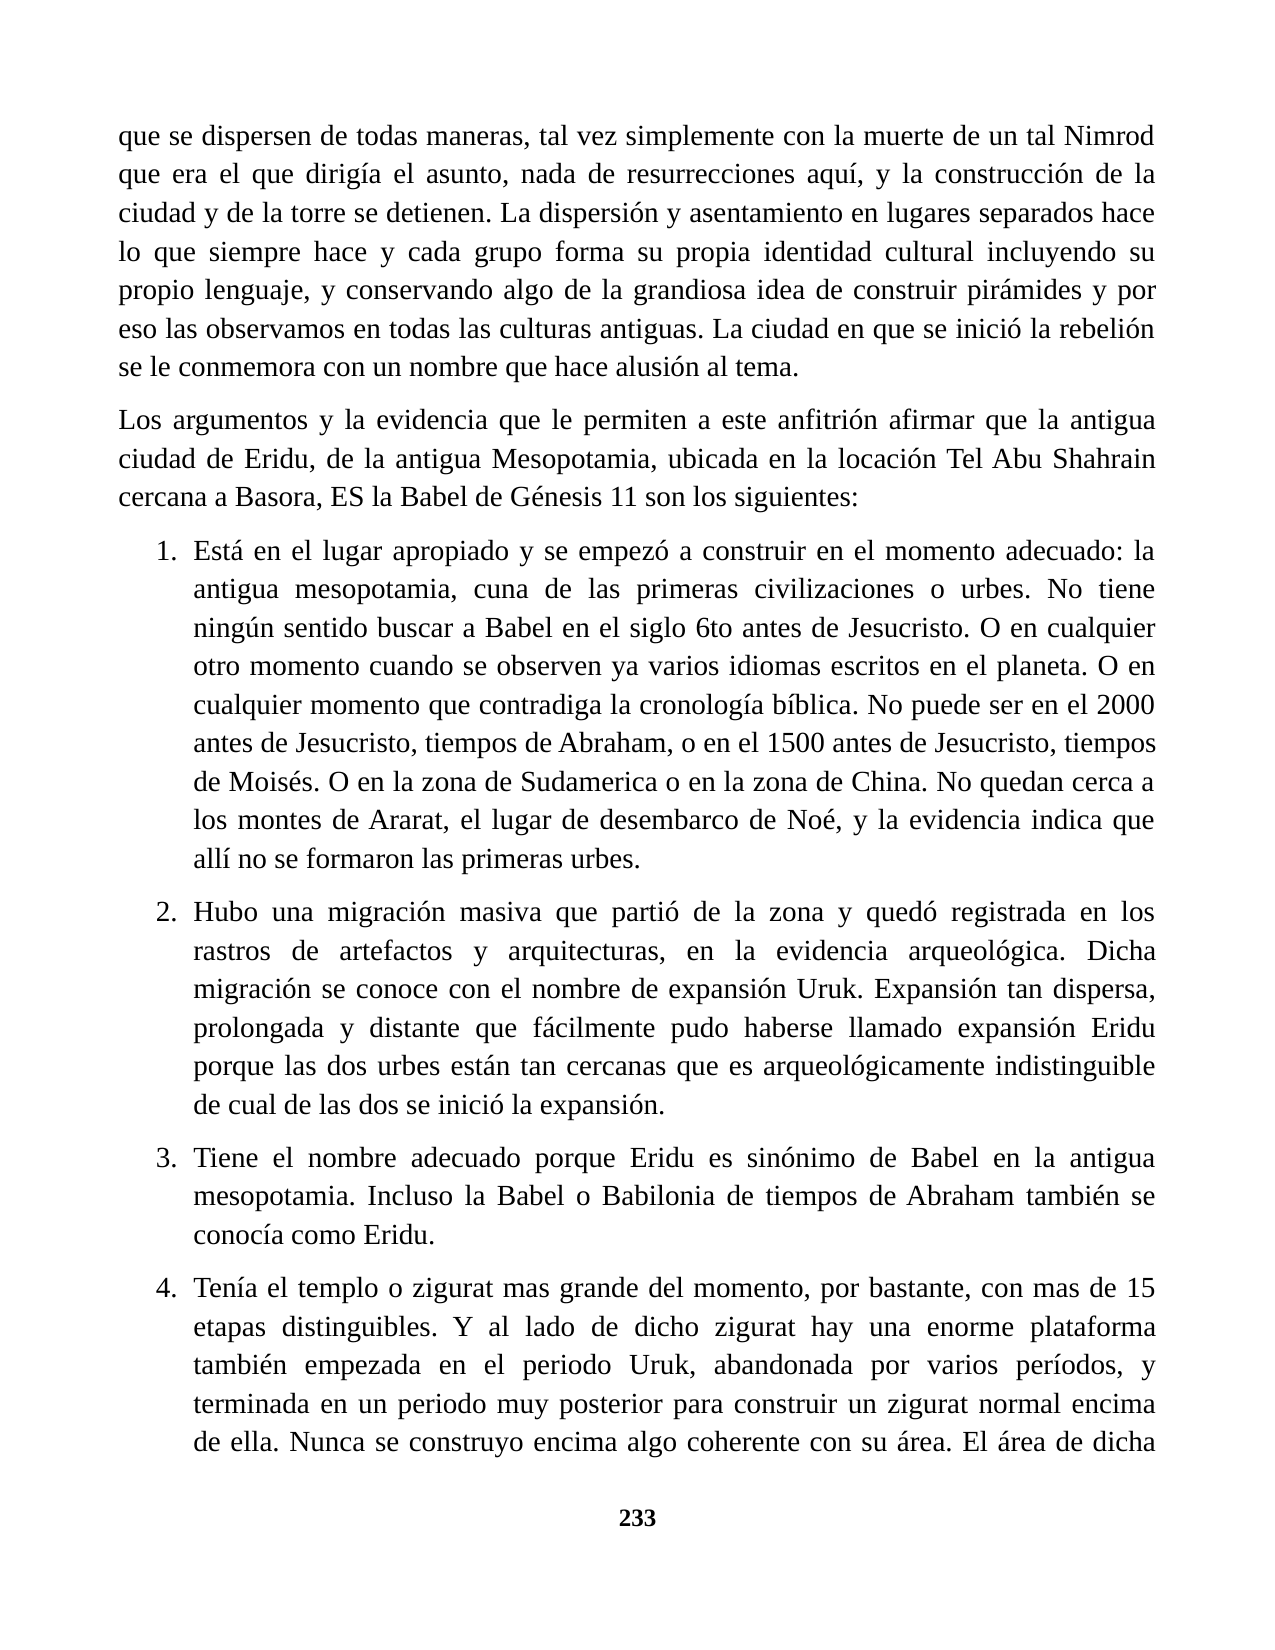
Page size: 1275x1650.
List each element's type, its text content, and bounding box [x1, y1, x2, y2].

text que se dispersen de todas maneras, tal vez simplemente con la muerte de un tal Nimrod que era el que dirigía el asunto, nada de resurrecciones aquí, y la construcción de la ciudad y de la torre se detienen. La dispersión y asentamiento en lugares separados hace lo que siempre hace y cada grupo forma su propia identidad cultural incluyendo su propio lenguaje, y conservando algo de la grandiosa idea de construir pirámides y por eso las observamos en todas las culturas antiguas. La ciudad en que se inició la rebelión se le conmemora con un nombre que hace alusión al tema. [118, 118, 1157, 383]
text Los argumentos y la evidencia que le permiten a este anfitrión afirmar que la antigua ciudad de Eridu, de la antigua Mesopotamia, ubicada en la locación Tel Abu Shahrain cercana a Basora, ES la Babel de Génesis 11 son los siguientes: [118, 402, 1157, 513]
list Tenía el templo o zigurat mas grande del momento, por bastante, con mas de 15 etapas distinguibles. Y al lado de dicho zigurat hay una enorme plataforma también empezada en el periodo Uruk, abandonada por varios períodos, y terminada en un periodo muy posterior para construir un zigurat normal encima de ella. Nunca se construyo encima algo coherente con su área. El área de dicha [156, 1270, 1157, 1458]
list Tiene el nombre adecuado porque Eridu es sinónimo de Babel en la antigua mesopotamia. Incluso la Babel o Babilonia de tiempos de Abraham también se conocía como Eridu. [156, 1140, 1157, 1251]
list Está en el lugar apropiado y se empezó a construir en el momento adecuado: la antigua mesopotamia, cuna de las primeras civilizaciones o urbes. No tiene ningún sentido buscar a Babel en el siglo 6to antes de Jesucristo. O en cualquier otro momento cuando se observen ya varios idiomas escritos en el planeta. O en cualquier momento que contradiga la cronología bíblica. No puede ser en el 2000 antes de Jesucristo, tiempos de Abraham, o en el 1500 antes de Jesucristo, tiempos de Moisés. O en la zona de Sudamerica o en la zona de China. No quedan cerca a los montes de Ararat, el lugar de desembarco de Noé, y la evidencia indica que allí no se formaron las primeras urbes. [156, 533, 1157, 874]
list Hubo una migración masiva que partió de la zona y quedó registrada en los rastros de artefactos y arquitecturas, en la evidencia arqueológica. Dicha migración se conoce con el nombre de expansión Uruk. Expansión tan dispersa, prolongada y distante que fácilmente pudo haberse llamado expansión Eridu porque las dos urbes están tan cercanas que es arqueológicamente indistinguible de cual de las dos se inició la expansión. [156, 894, 1157, 1120]
